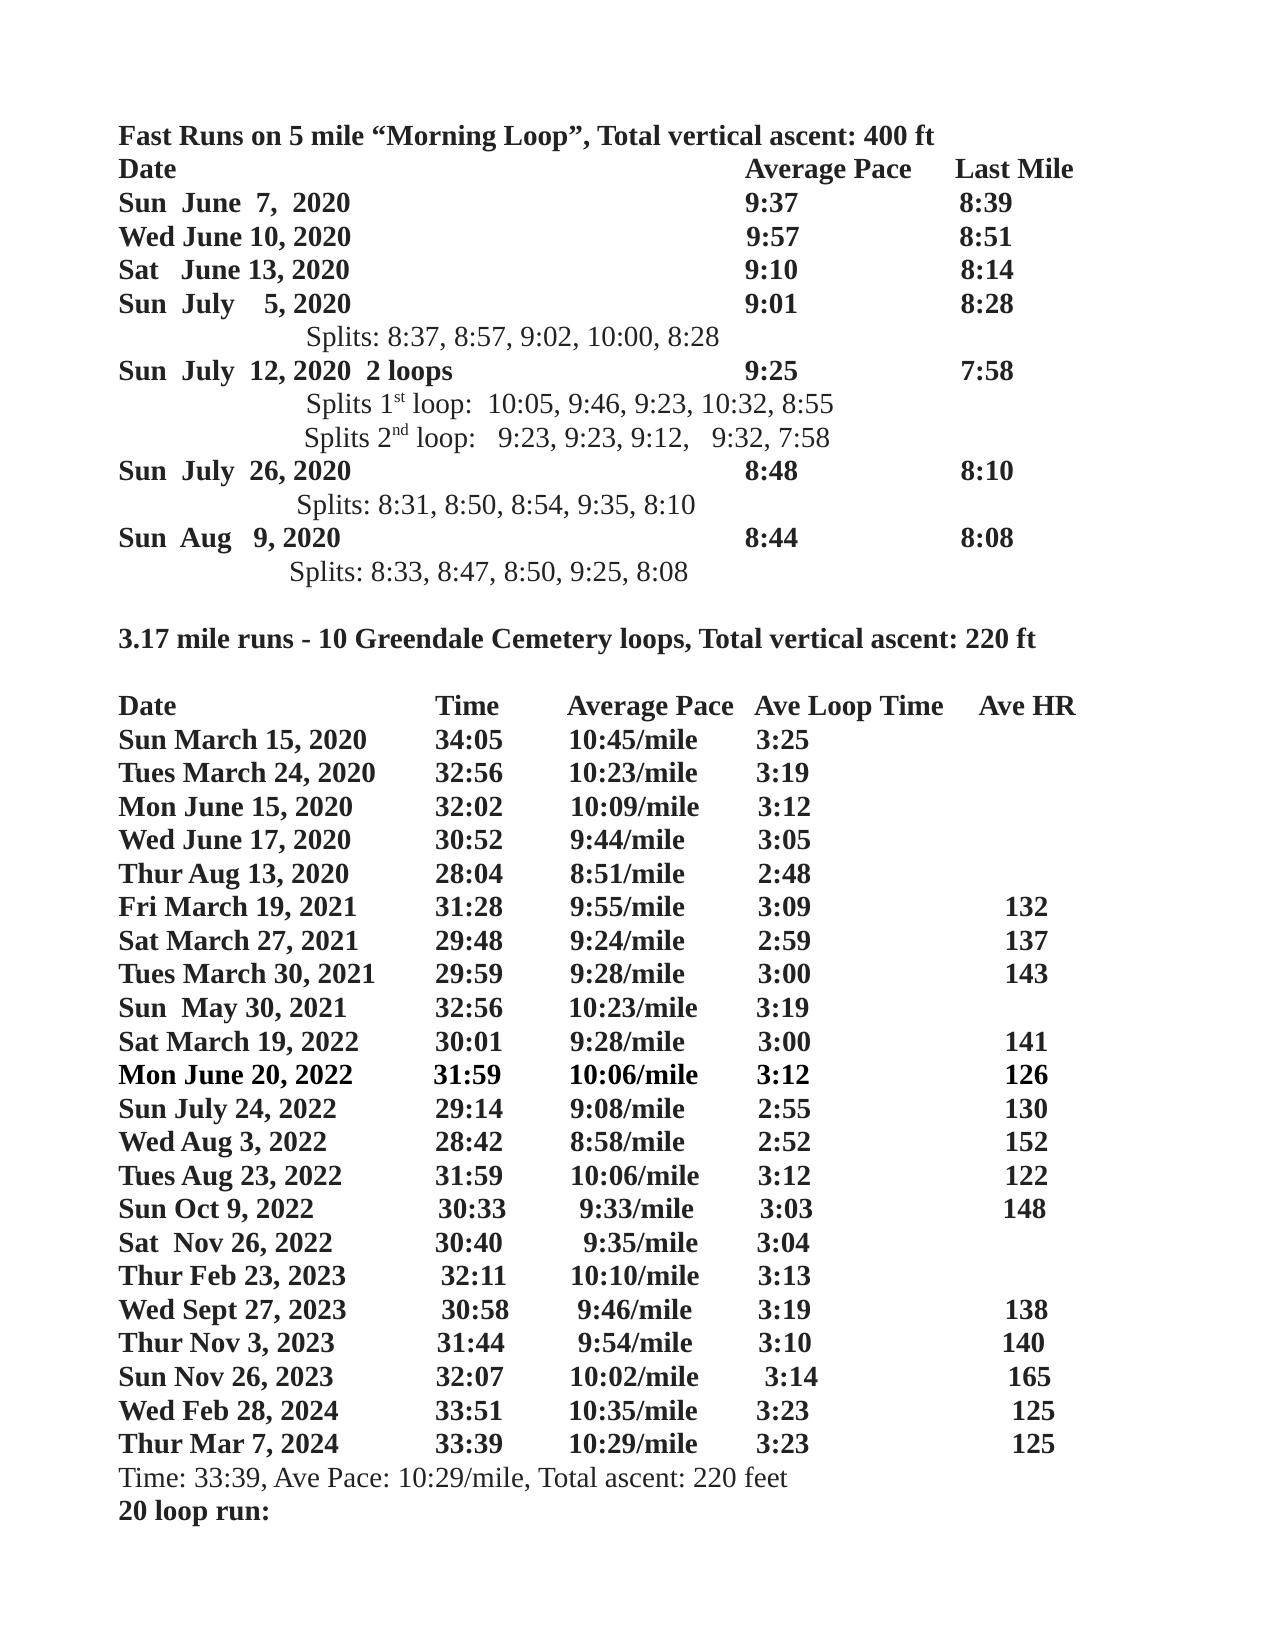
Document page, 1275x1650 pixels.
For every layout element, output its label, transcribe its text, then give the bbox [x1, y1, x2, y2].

text Mon June 20, 2022 31:59 10:06/mile 3:12 126 [118, 1057, 1157, 1091]
text Fri March 19, 2021 31:28 9:55/mile 3:09 132 [118, 889, 1161, 923]
text Thur Aug 13, 2020 28:04 8:51/mile 2:48 [118, 856, 1161, 889]
text Sat June 13, 2020 9:10 8:14 Sun July 5, 2020 9:01 8:28 Splits: 8:37, 8:57, 9:02, 10:00, 8:28 Sun July 12, 2020 2 loops 9:25 7:58 Splits 1st loop: 10:05, 9:46, 9:23, 10:32, 8:55 [118, 252, 1161, 420]
text Wed June 17, 2020 30:52 9:44/mile 3:05 [118, 822, 1161, 856]
text Splits 2nd loop: 9:23, 9:23, 9:12, 9:32, 7:58 [118, 420, 1161, 453]
text Time: 33:39, Ave Pace: 10:29/mile, Total ascent: 220 feet [118, 1460, 1161, 1493]
text Wed June 10, 2020 9:57 8:51 [118, 219, 1161, 252]
text Sun June 7, 2020 9:37 8:39 [118, 185, 1161, 219]
text Sun March 15, 2020 34:05 10:45/mile 3:25 [118, 722, 1161, 755]
text Sun May 30, 2021 32:56 10:23/mile 3:19 [118, 990, 1161, 1024]
text Fast Runs on 5 mile “Morning Loop”, Total vertical ascent: 400 ft [118, 118, 1161, 152]
text Sun July 24, 2022 29:14 9:08/mile 2:55 130 [118, 1091, 1161, 1124]
text Thur Mar 7, 2024 33:39 10:29/mile 3:23 125 [118, 1426, 1161, 1460]
text Mon June 15, 2020 32:02 10:09/mile 3:12 [118, 789, 1161, 822]
text Sat March 27, 2021 29:48 9:24/mile 2:59 137 [118, 923, 1161, 957]
text Wed Aug 3, 2022 28:42 8:58/mile 2:52 152 [118, 1124, 1161, 1158]
text Sat March 19, 2022 30:01 9:28/mile 3:00 141 [118, 1024, 1161, 1057]
text Sun Oct 9, 2022 30:33 9:33/mile 3:03 148 [118, 1191, 1161, 1225]
text Date Time Average Pace Ave Loop Time Ave HR [118, 688, 1161, 722]
text Tues March 30, 2021 29:59 9:28/mile 3:00 143 [118, 957, 1161, 990]
text Sun Nov 26, 2023 32:07 10:02/mile 3:14 165 [118, 1359, 1161, 1393]
text Wed Sept 27, 2023 30:58 9:46/mile 3:19 138 [118, 1292, 1161, 1326]
list 3.17 mile runs - 10 Greendale Cemetery loops, Total vertical ascent: 220 ft [118, 621, 1161, 655]
text Sun Aug 9, 2020 8:44 8:08 Splits: 8:33, 8:47, 8:50, 9:25, 8:08 [118, 521, 1161, 588]
text Thur Nov 3, 2023 31:44 9:54/mile 3:10 140 [118, 1326, 1161, 1359]
text Sat Nov 26, 2022 30:40 9:35/mile 3:04 [118, 1225, 1161, 1258]
text Date Average Pace Last Mile [118, 152, 1161, 185]
text Sun July 26, 2020 8:48 8:10 Splits: 8:31, 8:50, 8:54, 9:35, 8:10 [118, 453, 1161, 521]
text Tues March 24, 2020 32:56 10:23/mile 3:19 [118, 755, 1161, 789]
text Wed Feb 28, 2024 33:51 10:35/mile 3:23 125 [118, 1393, 1161, 1426]
text Tues Aug 23, 2022 31:59 10:06/mile 3:12 122 [118, 1158, 1161, 1191]
text 20 loop run: [118, 1493, 1161, 1527]
text Thur Feb 23, 2023 32:11 10:10/mile 3:13 [118, 1258, 1161, 1292]
